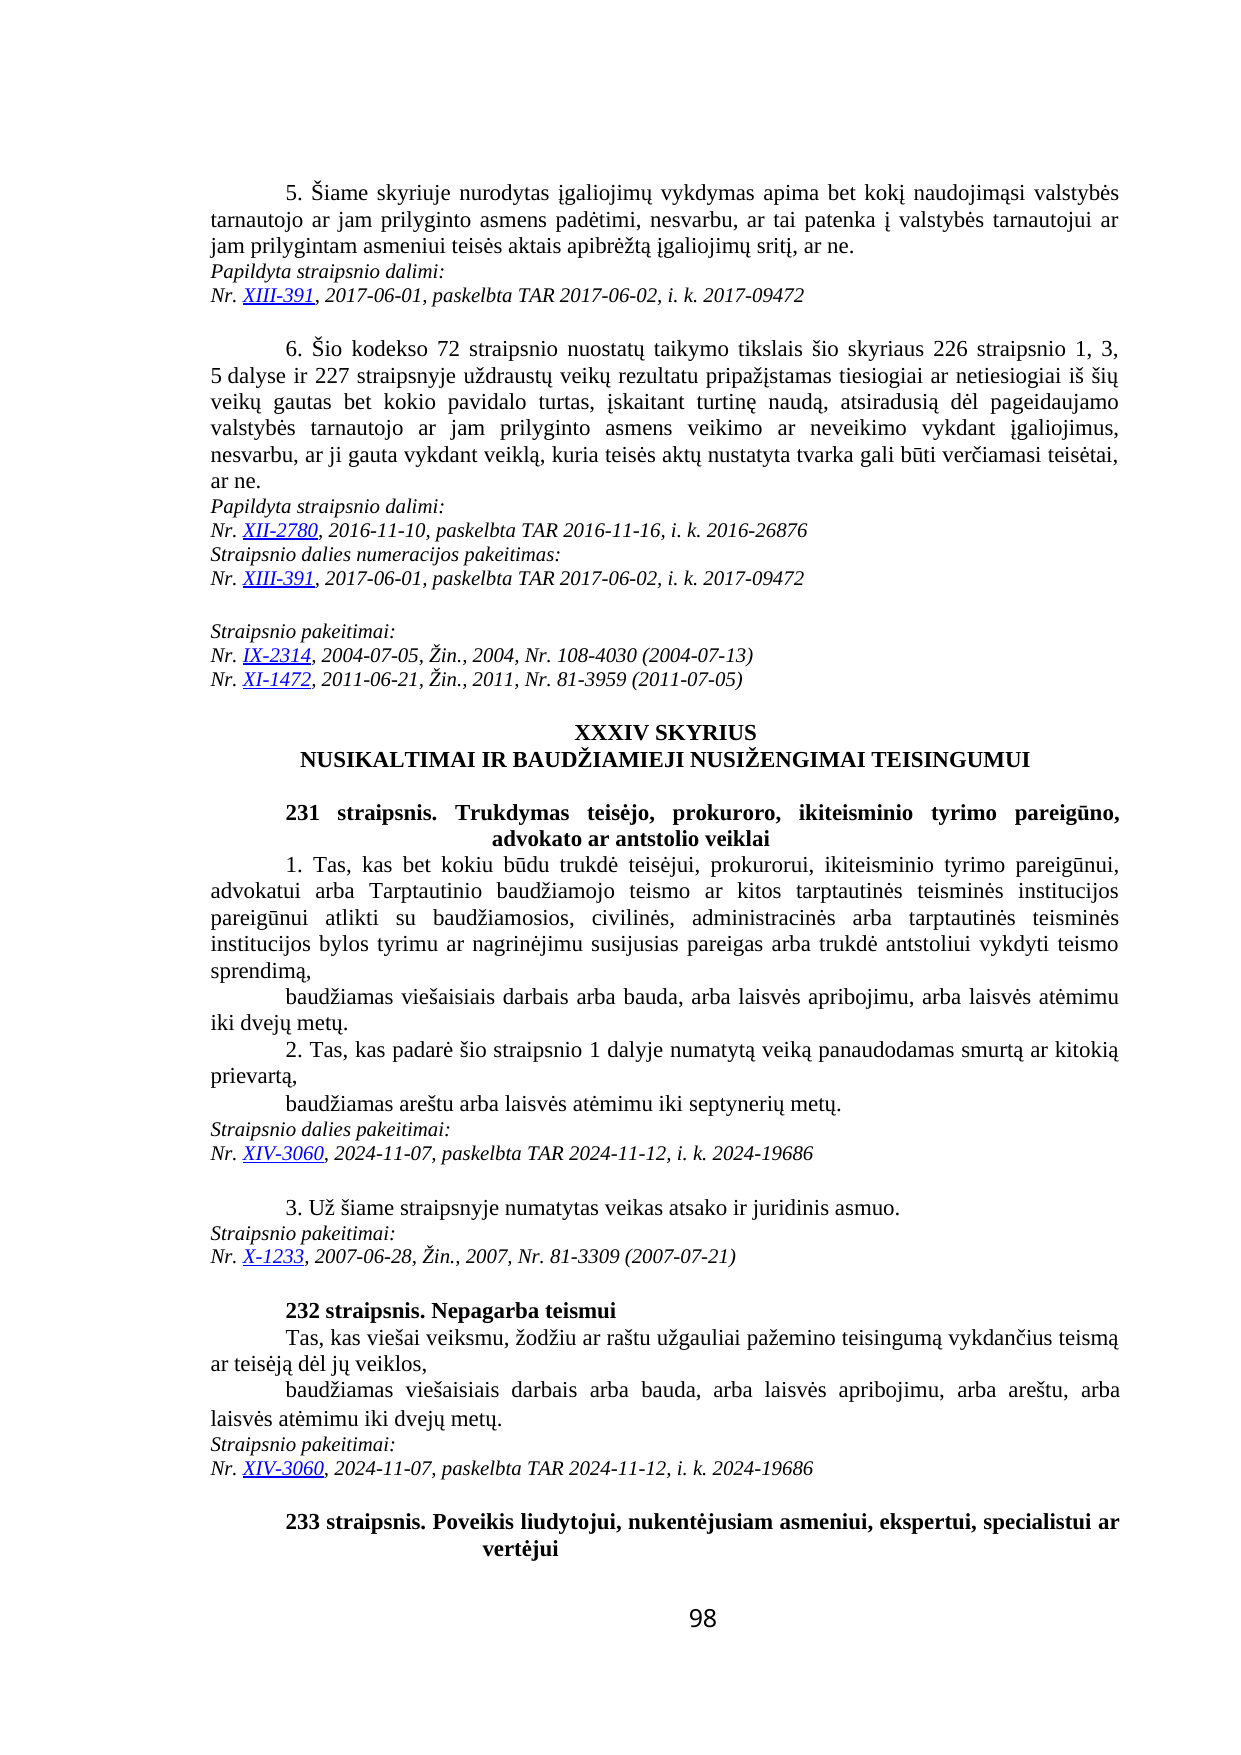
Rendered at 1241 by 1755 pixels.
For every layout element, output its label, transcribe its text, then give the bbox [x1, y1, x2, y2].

text Nr. XIII-391, 2017-06-01, paskelbta TAR 2017-06-02, i. k. 2017-09472 [210, 283, 1120, 307]
text Straipsnio dalies pakeitimai: [210, 1117, 1120, 1141]
text Straipsnio pakeitimai: [210, 618, 1120, 643]
text Straipsnio pakeitimai: [210, 1431, 1120, 1456]
text Nr. XIV-3060, 2024-11-07, paskelbta TAR 2024-11-12, i. k. 2024-19686 [210, 1456, 1120, 1479]
text Papildyta straipsnio dalimi: [210, 258, 1120, 283]
text Nr. XIV-3060, 2024-11-07, paskelbta TAR 2024-11-12, i. k. 2024-19686 [210, 1141, 1120, 1165]
text 232 straipsnis. Nepagarba teismui [210, 1297, 1120, 1324]
text Nr. X-1233, 2007-06-28, Žin., 2007, Nr. 81-3309 (2007-07-21) [210, 1244, 1120, 1268]
text Nr. XIII-391, 2017-06-01, paskelbta TAR 2017-06-02, i. k. 2017-09472 [210, 566, 1120, 590]
text Nusikaltimai ir baudžiamieji nusižengimai teisingumui [210, 746, 1120, 772]
text 3. Už šiame straipsnyje numatytas veikas atsako ir juridinis asmuo. [210, 1194, 1120, 1220]
text 1. Tas, kas bet kokiu būdu trukdė teisėjui, prokurorui, ikiteisminio tyrimo pareigūnui, advokatui arba Tarptautinio baudžiamojo teismo ar kitos tarptautinės teisminės institucijos pareigūnui atlikti su baudžiamosios, civilinės, administracinės arba tarptautinės teisminės institucijos bylos tyrimu ar nagrinėjimu susijusias pareigas arba trukdė antstoliui vykdyti teismo sprendimą, [210, 851, 1120, 983]
text Nr. XII-2780, 2016-11-10, paskelbta TAR 2016-11-16, i. k. 2016-26876 [210, 518, 1120, 542]
text 2. Tas, kas padarė šio straipsnio 1 dalyje numatytą veiką panaudodamas smurtą ar kitokią prievartą, [210, 1036, 1120, 1088]
text 6. Šio kodekso 72 straipsnio nuostatų taikymo tikslais šio skyriaus 226 straipsnio 1, 3, 5 dalyse ir 227 straipsnyje uždraustų veikų rezultatu pripažįstamas tiesiogiai ar netiesiogiai iš šių veikų gautas bet kokio pavidalo turtas, įskaitant turtinę naudą, atsiradusią dėl pageidaujamo valstybės tarnautojo ar jam prilyginto asmens veikimo ar neveikimo vykdant įgaliojimus, nesvarbu, ar ji gauta vykdant veiklą, kuria teisės aktų nustatyta tvarka gali būti verčiamasi teisėtai, ar ne. [210, 335, 1120, 493]
text baudžiamas viešaisiais darbais arba bauda, arba laisvės apribojimu, arba areštu, arba laisvės atėmimu iki dvejų metų. [210, 1376, 1120, 1431]
text baudžiamas viešaisiais darbais arba bauda, arba laisvės apribojimu, arba laisvės atėmimu iki dvejų metų. [210, 983, 1120, 1036]
text Papildyta straipsnio dalimi: [210, 493, 1120, 518]
text Nr. IX-2314, 2004-07-05, Žin., 2004, Nr. 108-4030 (2004-07-13) [210, 643, 1120, 667]
subtitle XXXIV SKYRIUS [210, 719, 1120, 746]
text Straipsnio dalies numeracijos pakeitimas: [210, 542, 1120, 566]
text Tas, kas viešai veiksmu, žodžiu ar raštu užgauliai pažemino teisingumą vykdančius teismą ar teisėją dėl jų veiklos, [210, 1324, 1120, 1376]
text baudžiamas areštu arba laisvės atėmimu iki septynerių metų. [210, 1088, 1120, 1117]
text Nr. XI-1472, 2011-06-21, Žin., 2011, Nr. 81-3959 (2011-07-05) [210, 667, 1120, 691]
text 233 straipsnis. Poveikis liudytojui, nukentėjusiam asmeniui, ekspertui, specialistui ar vertėjui [285, 1508, 1120, 1561]
text 5. Šiame skyriuje nurodytas įgaliojimų vykdymas apima bet kokį naudojimąsi valstybės tarnautojo ar jam prilyginto asmens padėtimi, nesvarbu, ar tai patenka į valstybės tarnautojui ar jam prilygintam asmeniui teisės aktais apibrėžtą įgaliojimų sritį, ar ne. [210, 179, 1120, 258]
text 231 straipsnis. Trukdymas teisėjo, prokuroro, ikiteisminio tyrimo pareigūno, advokato ar antstolio veiklai [285, 798, 1120, 851]
text Straipsnio pakeitimai: [210, 1220, 1120, 1244]
